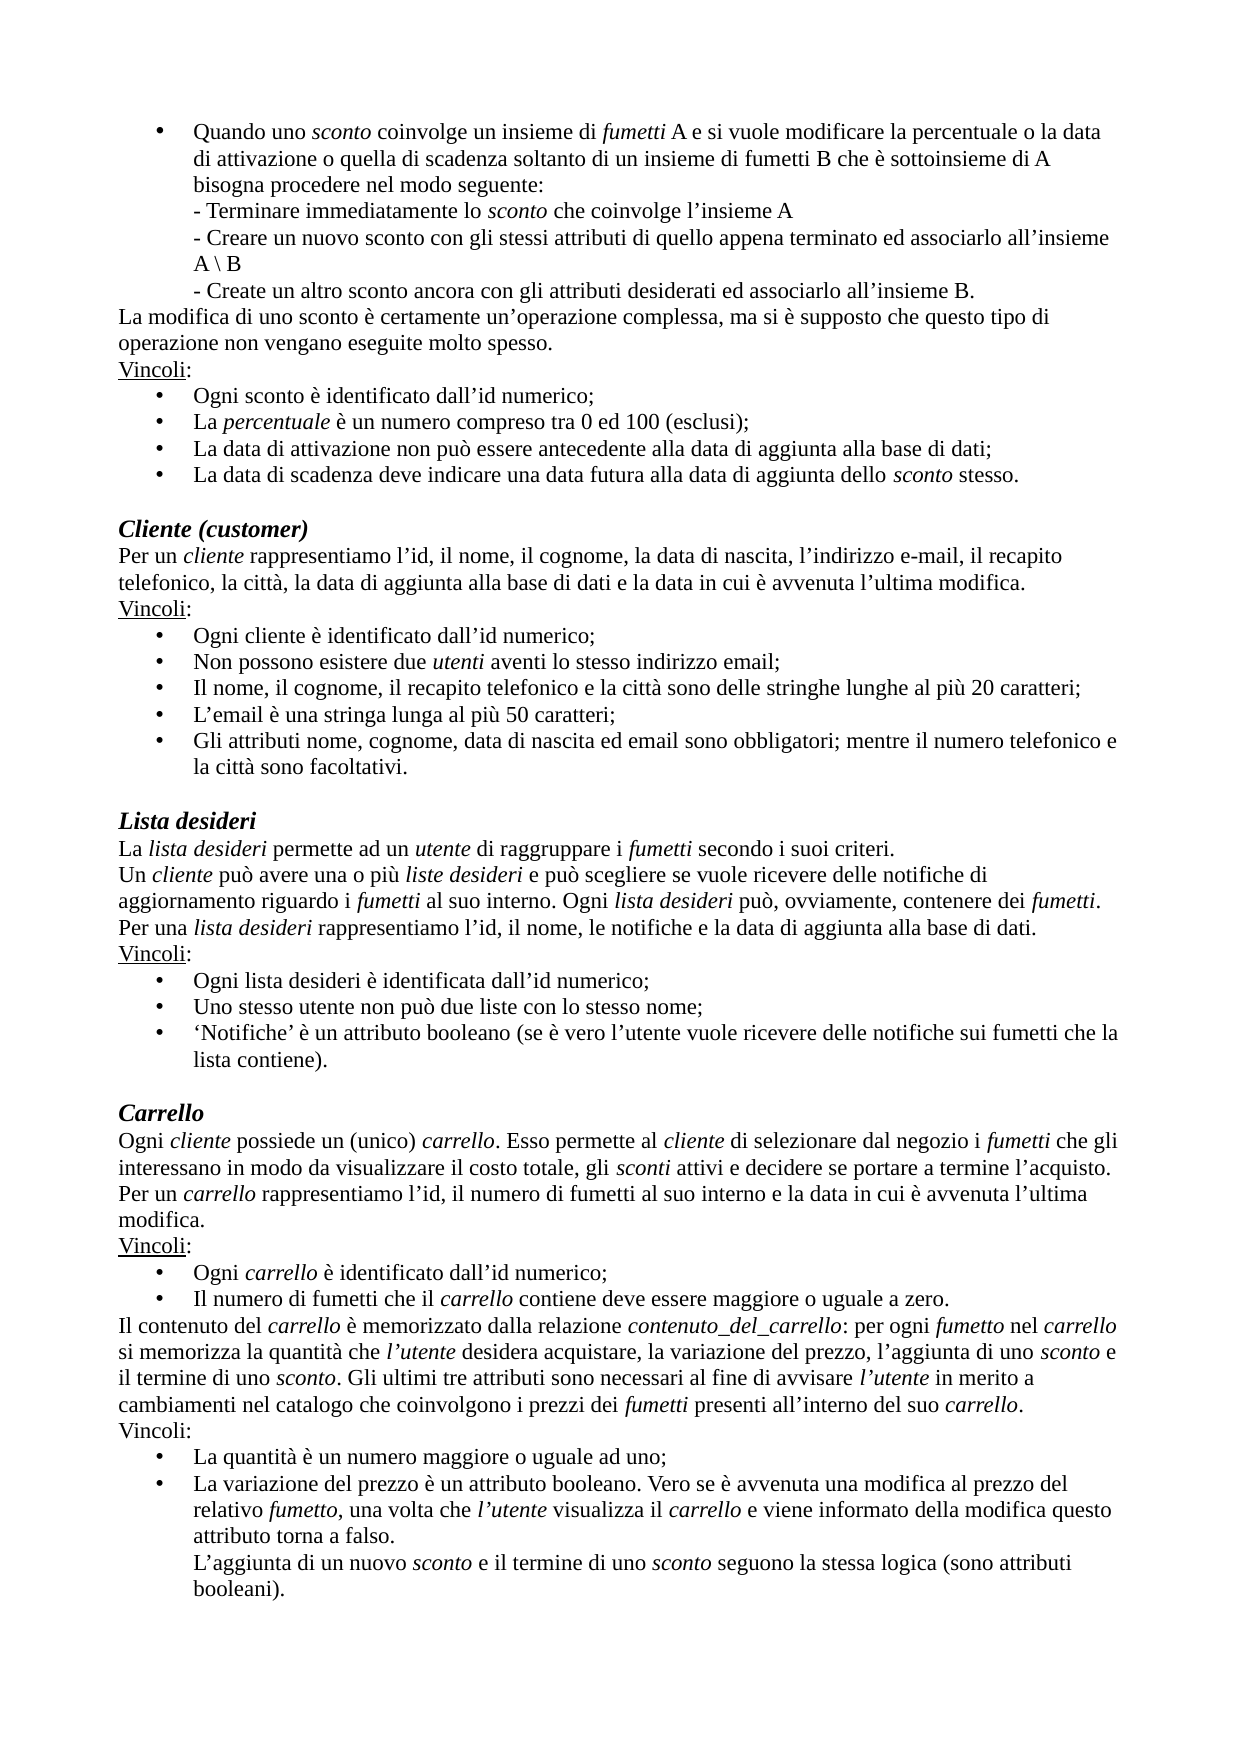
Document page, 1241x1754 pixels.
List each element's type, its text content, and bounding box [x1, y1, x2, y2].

text Vincoli: [118, 940, 1122, 967]
text Per un carrello rappresentiamo l’id, il numero di fumetti al suo interno e la data in cui è avvenuta l’ultima modifica. [118, 1180, 1122, 1233]
list Ogni sconto è identificato dall’id numerico; [156, 382, 1122, 408]
list Quando uno sconto coinvolge un insieme di fumetti A e si vuole modificare la percentuale o la data di attivazione o quella di scadenza soltanto di un insieme di fumetti B che è sottoinsieme di A bisogna procedere nel modo seguente: - Terminare immediatamente lo sconto che coinvolge l’insieme A - Creare un nuovo sconto con gli stessi attributi di quello appena terminato ed associarlo all’insieme A \ B - Create un altro sconto ancora con gli attributi desiderati ed associarlo all’insieme B. [156, 118, 1122, 303]
text Vincoli: [118, 595, 1122, 622]
list L’email è una stringa lunga al più 50 caratteri; [156, 701, 1122, 727]
text Vincoli: [118, 1417, 1122, 1443]
list La data di attivazione non può essere antecedente alla data di aggiunta alla base di dati; [156, 435, 1122, 461]
text Vincoli: [118, 356, 1122, 382]
list Ogni cliente è identificato dall’id numerico; [156, 622, 1122, 648]
list ‘Notifiche’ è un attributo booleano (se è vero l’utente vuole ricevere delle notifiche sui fumetti che la lista contiene). [156, 1019, 1122, 1072]
text Vincoli: [118, 1233, 1122, 1259]
text Carrello [118, 1098, 1122, 1127]
list La data di scadenza deve indicare una data futura alla data di aggiunta dello sconto stesso. [156, 461, 1122, 487]
list Uno stesso utente non può due liste con lo stesso nome; [156, 993, 1122, 1019]
list Gli attributi nome, cognome, data di nascita ed email sono obbligatori; mentre il numero telefonico e la città sono facoltativi. [156, 727, 1122, 780]
text Lista desideri [118, 806, 1122, 835]
text Per una lista desideri rappresentiamo l’id, il nome, le notifiche e la data di aggiunta alla base di dati. [118, 914, 1122, 940]
list La percentuale è un numero compreso tra 0 ed 100 (esclusi); [156, 408, 1122, 435]
text La modifica di uno sconto è certamente un’operazione complessa, ma si è supposto che questo tipo di operazione non vengano eseguite molto spesso. [118, 303, 1122, 356]
list Ogni lista desideri è identificata dall’id numerico; [156, 967, 1122, 993]
text La lista desideri permette ad un utente di raggruppare i fumetti secondo i suoi criteri. [118, 835, 1122, 861]
list Il numero di fumetti che il carrello contiene deve essere maggiore o uguale a zero. [156, 1285, 1122, 1312]
text Un cliente può avere una o più liste desideri e può scegliere se vuole ricevere delle notifiche di aggiornamento riguardo i fumetti al suo interno. Ogni lista desideri può, ovviamente, contenere dei fumetti. [118, 861, 1122, 914]
list Ogni carrello è identificato dall’id numerico; [156, 1259, 1122, 1285]
list La variazione del prezzo è un attributo booleano. Vero se è avvenuta una modifica al prezzo del relativo fumetto, una volta che l’utente visualizza il carrello e viene informato della modifica questo attributo torna a falso. L’aggiunta di un nuovo sconto e il termine di uno sconto seguono la stessa logica (sono attributi booleani). [156, 1470, 1122, 1602]
list La quantità è un numero maggiore o uguale ad uno; [156, 1443, 1122, 1470]
text Il contenuto del carrello è memorizzato dalla relazione contenuto_del_carrello: per ogni fumetto nel carrello si memorizza la quantità che l’utente desidera acquistare, la variazione del prezzo, l’aggiunta di uno sconto e il termine di uno sconto. Gli ultimi tre attributi sono necessari al fine di avvisare l’utente in merito a cambiamenti nel catalogo che coinvolgono i prezzi dei fumetti presenti all’interno del suo carrello. [118, 1312, 1122, 1417]
text Per un cliente rappresentiamo l’id, il nome, il cognome, la data di nascita, l’indirizzo e-mail, il recapito telefonico, la città, la data di aggiunta alla base di dati e la data in cui è avvenuta l’ultima modifica. [118, 543, 1122, 595]
text Ogni cliente possiede un (unico) carrello. Esso permette al cliente di selezionare dal negozio i fumetti che gli interessano in modo da visualizzare il costo totale, gli sconti attivi e decidere se portare a termine l’acquisto. [118, 1127, 1122, 1180]
list Il nome, il cognome, il recapito telefonico e la città sono delle stringhe lunghe al più 20 caratteri; [156, 674, 1122, 701]
text Cliente (customer) [118, 514, 1122, 543]
list Non possono esistere due utenti aventi lo stesso indirizzo email; [156, 648, 1122, 674]
